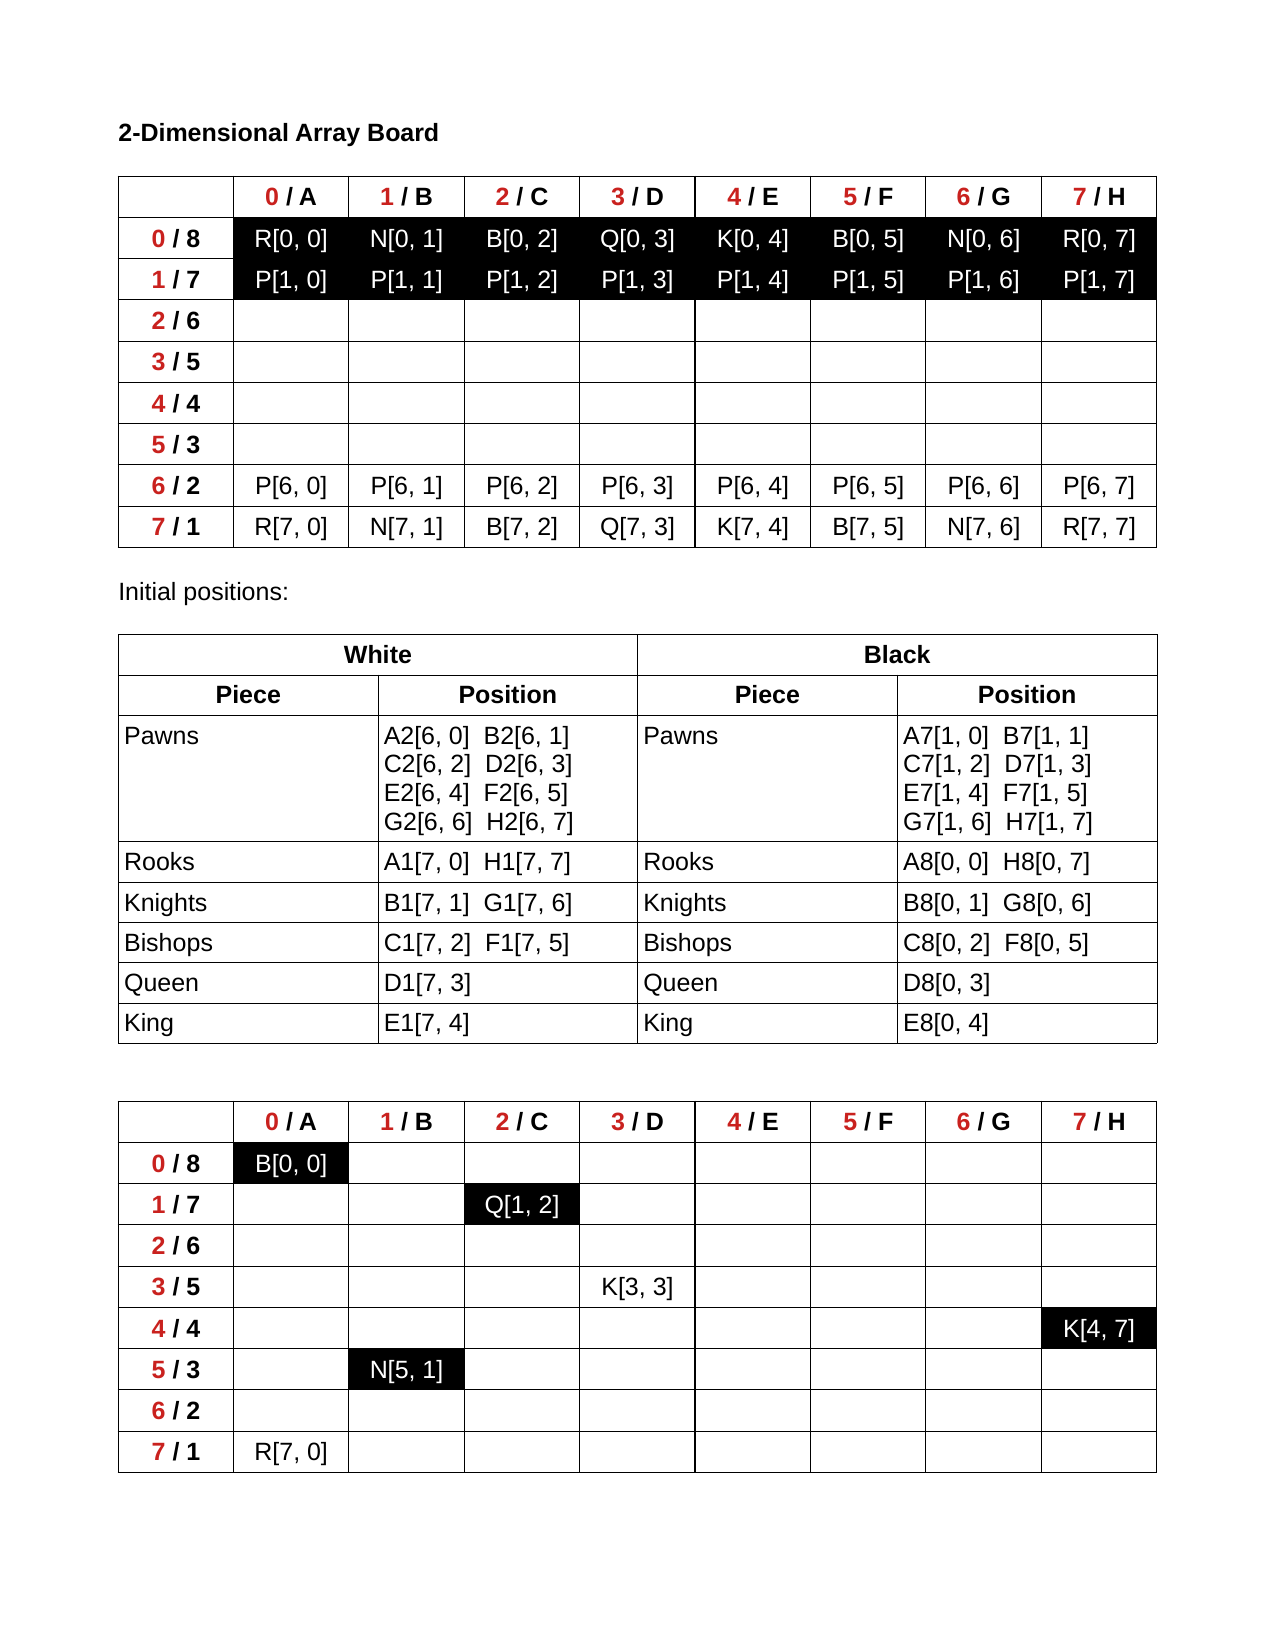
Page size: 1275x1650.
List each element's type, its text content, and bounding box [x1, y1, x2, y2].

table_cell [580, 383, 694, 423]
table_cell N[0, 1] [349, 218, 464, 258]
text 2-Dimensional Array Board [118, 118, 1157, 147]
table_cell [234, 1184, 348, 1224]
table_cell [234, 1225, 348, 1266]
table_cell 2 / 6 [119, 1225, 233, 1266]
table_cell [696, 1267, 810, 1307]
table_cell [580, 1432, 694, 1472]
table_cell 2 / 6 [119, 300, 233, 341]
table_cell [1042, 1349, 1156, 1389]
table_cell [580, 1349, 694, 1389]
table_header 1 / B [349, 1102, 464, 1142]
table_cell P[1, 5] [811, 259, 925, 299]
table_cell E1[7, 4] [379, 1004, 637, 1043]
table_cell [349, 1267, 464, 1307]
table_cell R[0, 0] [234, 218, 348, 258]
table_cell N[0, 6] [926, 218, 1041, 258]
table_cell B8[0, 1] G8[0, 6] [898, 883, 1157, 922]
table_cell [696, 1349, 810, 1389]
table_cell Q[1, 2] [465, 1184, 579, 1224]
table_header 5 / F [811, 1102, 925, 1142]
table_cell Q[7, 3] [580, 507, 694, 547]
table_cell [349, 1390, 464, 1431]
table_cell 5 / 3 [119, 1349, 233, 1389]
table_cell [926, 1432, 1041, 1472]
table_cell P[6, 4] [696, 465, 810, 506]
table_cell 5 / 3 [119, 424, 233, 464]
table_cell [696, 342, 810, 382]
table_cell Queen [638, 963, 897, 1003]
table_cell [696, 1390, 810, 1431]
table_cell R[0, 7] [1042, 218, 1156, 258]
table_cell [811, 1308, 925, 1348]
table_cell B[0, 2] [465, 218, 579, 258]
table_cell 1 / 7 [119, 259, 233, 299]
table_cell [696, 424, 810, 464]
table_cell [580, 424, 694, 464]
table_header 7 / H [1042, 1102, 1156, 1142]
table_cell D1[7, 3] [379, 963, 637, 1003]
table_cell [926, 1308, 1041, 1348]
table_cell K[0, 4] [696, 218, 810, 258]
table_header 2 / C [465, 1102, 579, 1142]
table_cell N[5, 1] [349, 1349, 464, 1389]
table_cell N[7, 1] [349, 507, 464, 547]
table_cell C1[7, 2] F1[7, 5] [379, 923, 637, 962]
table_cell [580, 342, 694, 382]
table_header [119, 177, 233, 217]
table_cell P[6, 0] [234, 465, 348, 506]
table_cell P[6, 2] [465, 465, 579, 506]
table_cell P[1, 4] [696, 259, 810, 299]
table_cell [926, 1143, 1041, 1183]
table_cell [926, 1267, 1041, 1307]
table_cell P[1, 1] [349, 259, 464, 299]
table_cell A1[7, 0] H1[7, 7] [379, 842, 637, 882]
table_cell 7 / 1 [119, 1432, 233, 1472]
table_header 6 / G [926, 1102, 1041, 1142]
table_cell [1042, 300, 1156, 341]
table_cell [1042, 383, 1156, 423]
table_cell [349, 1184, 464, 1224]
table_cell [465, 300, 579, 341]
table_header 3 / D [580, 1102, 694, 1142]
table_cell Pawns [119, 716, 378, 841]
table_cell [349, 342, 464, 382]
table_cell [811, 1349, 925, 1389]
table_cell [580, 1225, 694, 1266]
table_cell R[7, 0] [234, 1432, 348, 1472]
table_header 0 / A [234, 177, 348, 217]
table_cell [465, 1308, 579, 1348]
table_cell [465, 1349, 579, 1389]
table_cell Q[0, 3] [580, 218, 694, 258]
table_cell B[0, 0] [234, 1143, 348, 1183]
table_header 6 / G [926, 177, 1041, 217]
table_cell [811, 1143, 925, 1183]
table_cell [926, 1184, 1041, 1224]
table_cell Knights [119, 883, 378, 922]
table_cell 1 / 7 [119, 1184, 233, 1224]
table_cell [234, 1267, 348, 1307]
table_cell A8[0, 0] H8[0, 7] [898, 842, 1157, 882]
table_cell Piece [119, 676, 378, 715]
table_cell [696, 383, 810, 423]
table_cell [1042, 1184, 1156, 1224]
table_cell [465, 342, 579, 382]
table_cell [580, 300, 694, 341]
table_cell R[7, 7] [1042, 507, 1156, 547]
table_cell [580, 1308, 694, 1348]
table_cell K[3, 3] [580, 1267, 694, 1307]
table_cell 3 / 5 [119, 342, 233, 382]
table_cell [349, 300, 464, 341]
table_cell [234, 1308, 348, 1348]
table_header Black [638, 635, 1157, 674]
text Initial positions: [118, 577, 1157, 605]
table_cell 0 / 8 [119, 218, 233, 258]
table_cell Queen [119, 963, 378, 1003]
table_cell [1042, 1390, 1156, 1431]
table_header 3 / D [580, 177, 694, 217]
table_header [119, 1102, 233, 1142]
table_header 4 / E [696, 177, 810, 217]
table_cell [926, 1349, 1041, 1389]
table_cell B1[7, 1] G1[7, 6] [379, 883, 637, 922]
table_cell [465, 424, 579, 464]
table_cell [234, 383, 348, 423]
table_cell P[1, 2] [465, 259, 579, 299]
table_cell [926, 383, 1041, 423]
table_cell Rooks [638, 842, 897, 882]
table_header 1 / B [349, 177, 464, 217]
table_cell K[7, 4] [696, 507, 810, 547]
table_cell [234, 1390, 348, 1431]
table_cell [811, 1225, 925, 1266]
table_cell P[1, 0] [234, 259, 348, 299]
table_cell P[6, 6] [926, 465, 1041, 506]
table_cell B[0, 5] [811, 218, 925, 258]
table_cell B[7, 5] [811, 507, 925, 547]
table_cell [349, 1143, 464, 1183]
table_cell 4 / 4 [119, 383, 233, 423]
table_cell P[6, 1] [349, 465, 464, 506]
table_cell [349, 1432, 464, 1472]
table_cell [811, 1390, 925, 1431]
table_cell [1042, 1432, 1156, 1472]
table_cell 6 / 2 [119, 1390, 233, 1431]
table_header 5 / F [811, 177, 925, 217]
table_cell Bishops [119, 923, 378, 962]
table_cell [811, 1184, 925, 1224]
table_cell P[6, 3] [580, 465, 694, 506]
table_cell P[1, 7] [1042, 259, 1156, 299]
table_cell [580, 1184, 694, 1224]
table_cell P[1, 6] [926, 259, 1041, 299]
table_cell [811, 300, 925, 341]
table_cell King [119, 1004, 378, 1043]
table_cell E8[0, 4] [898, 1004, 1157, 1043]
table_cell [811, 383, 925, 423]
table_cell [465, 1390, 579, 1431]
table_cell [926, 342, 1041, 382]
table_cell [811, 342, 925, 382]
table_cell Knights [638, 883, 897, 922]
table_cell [234, 1349, 348, 1389]
table_cell 0 / 8 [119, 1143, 233, 1183]
table_cell A2[6, 0] B2[6, 1] C2[6, 2] D2[6, 3] E2[6, 4] F2[6, 5] G2[6, 6] H2[6, 7] [379, 716, 637, 841]
table_cell [234, 342, 348, 382]
table_cell [696, 300, 810, 341]
table_cell King [638, 1004, 897, 1043]
table_cell Piece [638, 676, 897, 715]
table_cell P[1, 3] [580, 259, 694, 299]
table_cell [234, 424, 348, 464]
table_cell [349, 424, 464, 464]
table_cell 7 / 1 [119, 507, 233, 547]
table_cell [696, 1308, 810, 1348]
table_cell [696, 1143, 810, 1183]
table_cell 6 / 2 [119, 465, 233, 506]
table_cell [811, 1267, 925, 1307]
table_cell Position [898, 676, 1157, 715]
table_cell [1042, 1143, 1156, 1183]
table_cell [926, 300, 1041, 341]
table_cell [696, 1432, 810, 1472]
table_cell [811, 424, 925, 464]
table_cell [926, 1390, 1041, 1431]
table_cell [926, 1225, 1041, 1266]
table_cell [1042, 424, 1156, 464]
table_cell N[7, 6] [926, 507, 1041, 547]
table_cell [1042, 1225, 1156, 1266]
table_cell [465, 383, 579, 423]
table_cell [465, 1267, 579, 1307]
table_cell [1042, 342, 1156, 382]
table_cell 3 / 5 [119, 1267, 233, 1307]
table_cell Position [379, 676, 637, 715]
table_cell Bishops [638, 923, 897, 962]
table_cell D8[0, 3] [898, 963, 1157, 1003]
table_cell [696, 1225, 810, 1266]
table_cell K[4, 7] [1042, 1308, 1156, 1348]
table_cell [465, 1225, 579, 1266]
table_cell A7[1, 0] B7[1, 1] C7[1, 2] D7[1, 3] E7[1, 4] F7[1, 5] G7[1, 6] H7[1, 7] [898, 716, 1157, 841]
table_cell R[7, 0] [234, 507, 348, 547]
table_cell P[6, 7] [1042, 465, 1156, 506]
table_header 7 / H [1042, 177, 1156, 217]
table_header 2 / C [465, 177, 579, 217]
table_cell Rooks [119, 842, 378, 882]
table_cell [465, 1143, 579, 1183]
table_cell Pawns [638, 716, 897, 841]
table_header White [119, 635, 637, 674]
table_cell [1042, 1267, 1156, 1307]
table_cell [349, 383, 464, 423]
table_cell C8[0, 2] F8[0, 5] [898, 923, 1157, 962]
table_cell B[7, 2] [465, 507, 579, 547]
table_cell [580, 1143, 694, 1183]
table_cell [926, 424, 1041, 464]
table_cell [349, 1225, 464, 1266]
table_cell 4 / 4 [119, 1308, 233, 1348]
table_header 0 / A [234, 1102, 348, 1142]
table_cell [696, 1184, 810, 1224]
table_cell [465, 1432, 579, 1472]
table_cell P[6, 5] [811, 465, 925, 506]
table_header 4 / E [696, 1102, 810, 1142]
table_cell [811, 1432, 925, 1472]
table_cell [349, 1308, 464, 1348]
table_cell [580, 1390, 694, 1431]
table_cell [234, 300, 348, 341]
